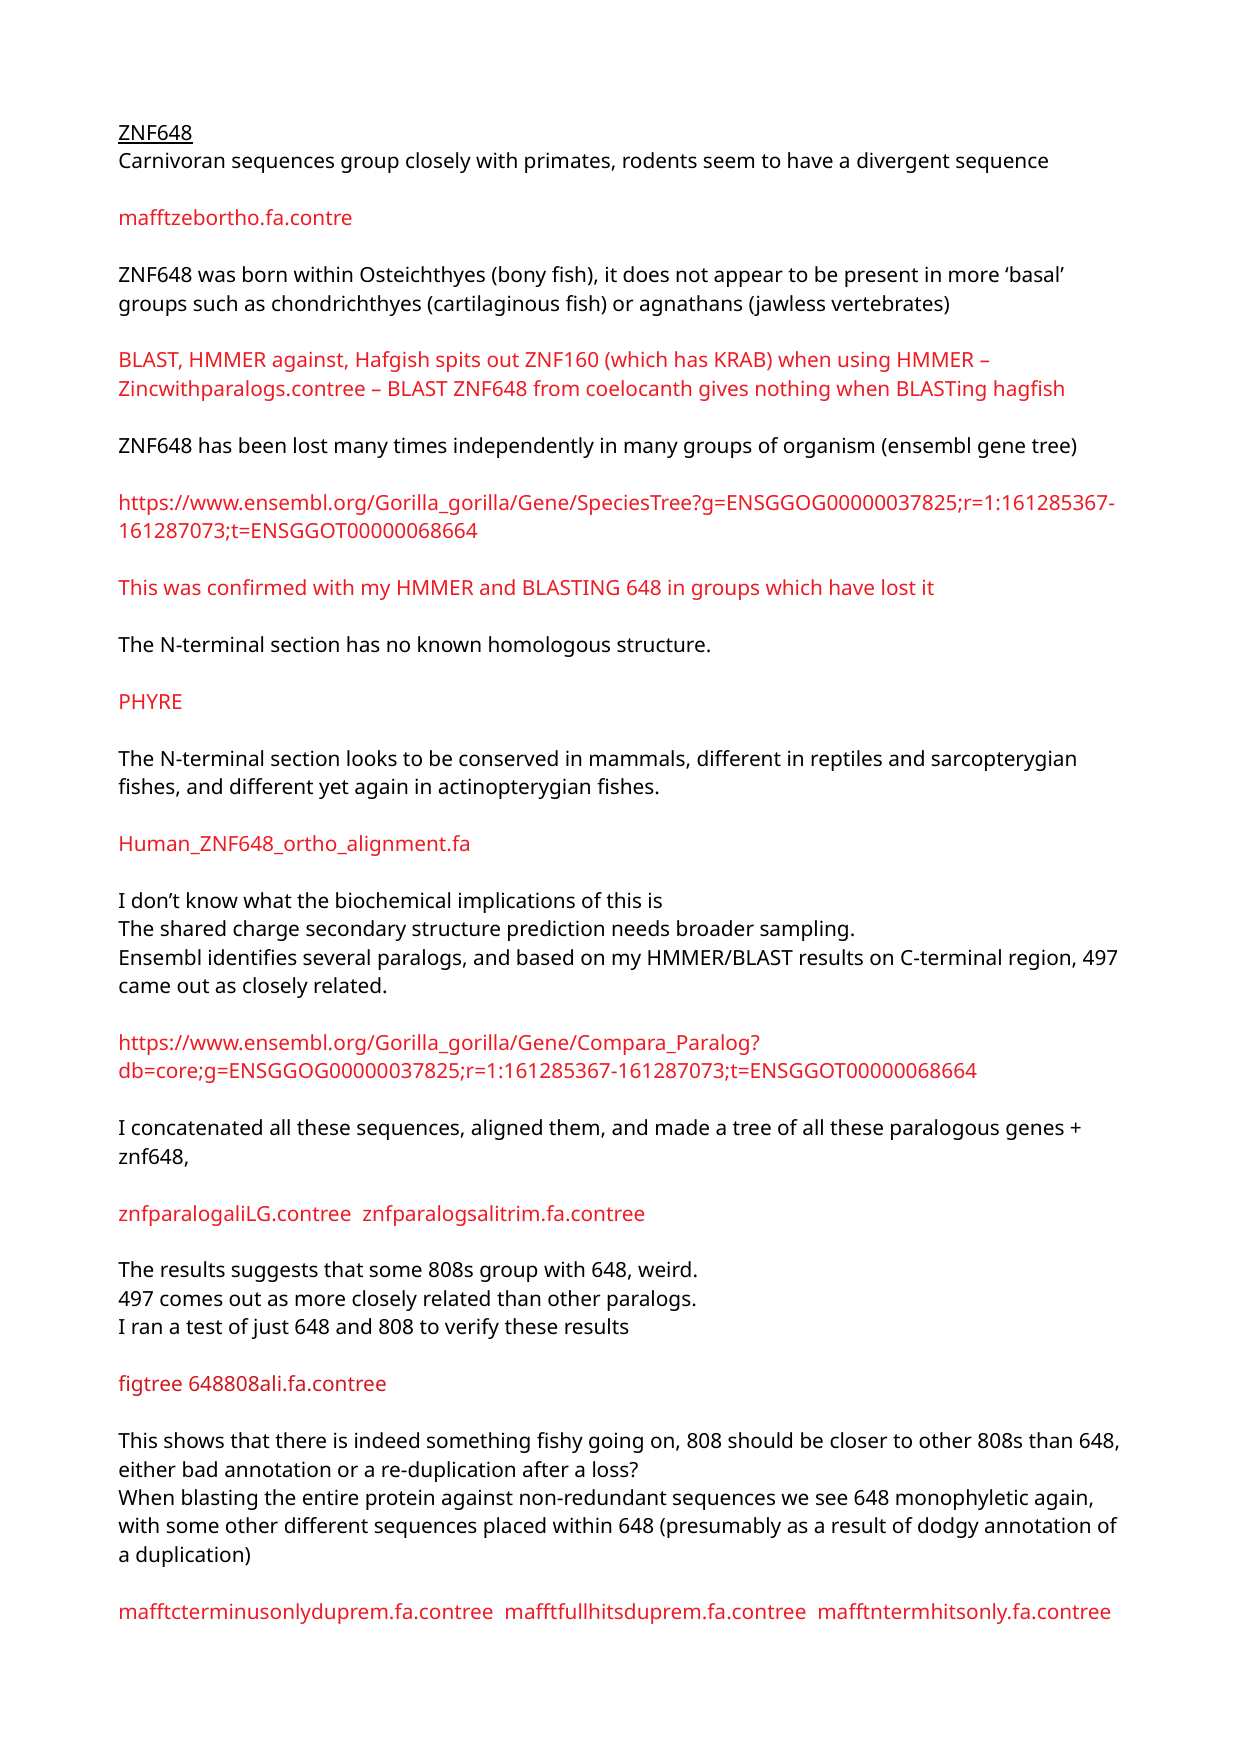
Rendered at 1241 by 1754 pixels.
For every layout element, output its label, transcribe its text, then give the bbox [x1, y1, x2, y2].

text ZNF648 [118, 118, 1122, 147]
text figtree 648808ali.fa.contree [118, 1369, 1122, 1398]
text mafftcterminusonlyduprem.fa.contree mafftfullhitsduprem.fa.contree mafftntermhitsonly.fa.contree [118, 1597, 1122, 1625]
text I ran a test of just 648 and 808 to verify these results [118, 1312, 1122, 1341]
text 497 comes out as more closely related than other paralogs. [118, 1284, 1122, 1312]
text Human_ZNF648_ortho_alignment.fa [118, 829, 1122, 857]
text PHYRE [118, 687, 1122, 715]
text The N-terminal section has no known homologous structure. [118, 630, 1122, 658]
text BLAST, HMMER against, Hafgish spits out ZNF160 (which has KRAB) when using HMMER – Zincwithparalogs.contree – BLAST ZNF648 from coelocanth gives nothing when BLASTing hagfish [118, 346, 1122, 402]
text ZNF648 has been lost many times independently in many groups of organism (ensembl gene tree) [118, 431, 1122, 459]
text Ensembl identifies several paralogs, and based on my HMMER/BLAST results on C-terminal region, 497 came out as closely related. [118, 943, 1122, 1000]
text This shows that there is indeed something fishy going on, 808 should be closer to other 808s than 648, either bad annotation or a re-duplication after a loss? [118, 1426, 1122, 1483]
text The N-terminal section looks to be conserved in mammals, different in reptiles and sarcopterygian fishes, and different yet again in actinopterygian fishes. [118, 744, 1122, 801]
text I don’t know what the biochemical implications of this is [118, 886, 1122, 914]
text ZNF648 was born within Osteichthyes (bony fish), it does not appear to be present in more ‘basal’ groups such as chondrichthyes (cartilaginous fish) or agnathans (jawless vertebrates) [118, 260, 1122, 317]
text The results suggests that some 808s group with 648, weird. [118, 1256, 1122, 1284]
text This was confirmed with my HMMER and BLASTING 648 in groups which have lost it [118, 573, 1122, 602]
text mafftzebortho.fa.contre [118, 203, 1122, 232]
text The shared charge secondary structure prediction needs broader sampling. [118, 914, 1122, 943]
text znfparalogaliLG.contree znfparalogsalitrim.fa.contree [118, 1199, 1122, 1227]
text https://www.ensembl.org/Gorilla_gorilla/Gene/Compara_Paralog?db=core;g=ENSGGOG00000037825;r=1:161285367-161287073;t=ENSGGOT00000068664 [118, 1028, 1122, 1085]
text I concatenated all these sequences, aligned them, and made a tree of all these paralogous genes + znf648, [118, 1113, 1122, 1170]
text Carnivoran sequences group closely with primates, rodents seem to have a divergent sequence [118, 147, 1122, 175]
text https://www.ensembl.org/Gorilla_gorilla/Gene/SpeciesTree?g=ENSGGOG00000037825;r=1:161285367-161287073;t=ENSGGOT00000068664 [118, 488, 1122, 545]
text When blasting the entire protein against non-redundant sequences we see 648 monophyletic again, with some other different sequences placed within 648 (presumably as a result of dodgy annotation of a duplication) [118, 1483, 1122, 1568]
